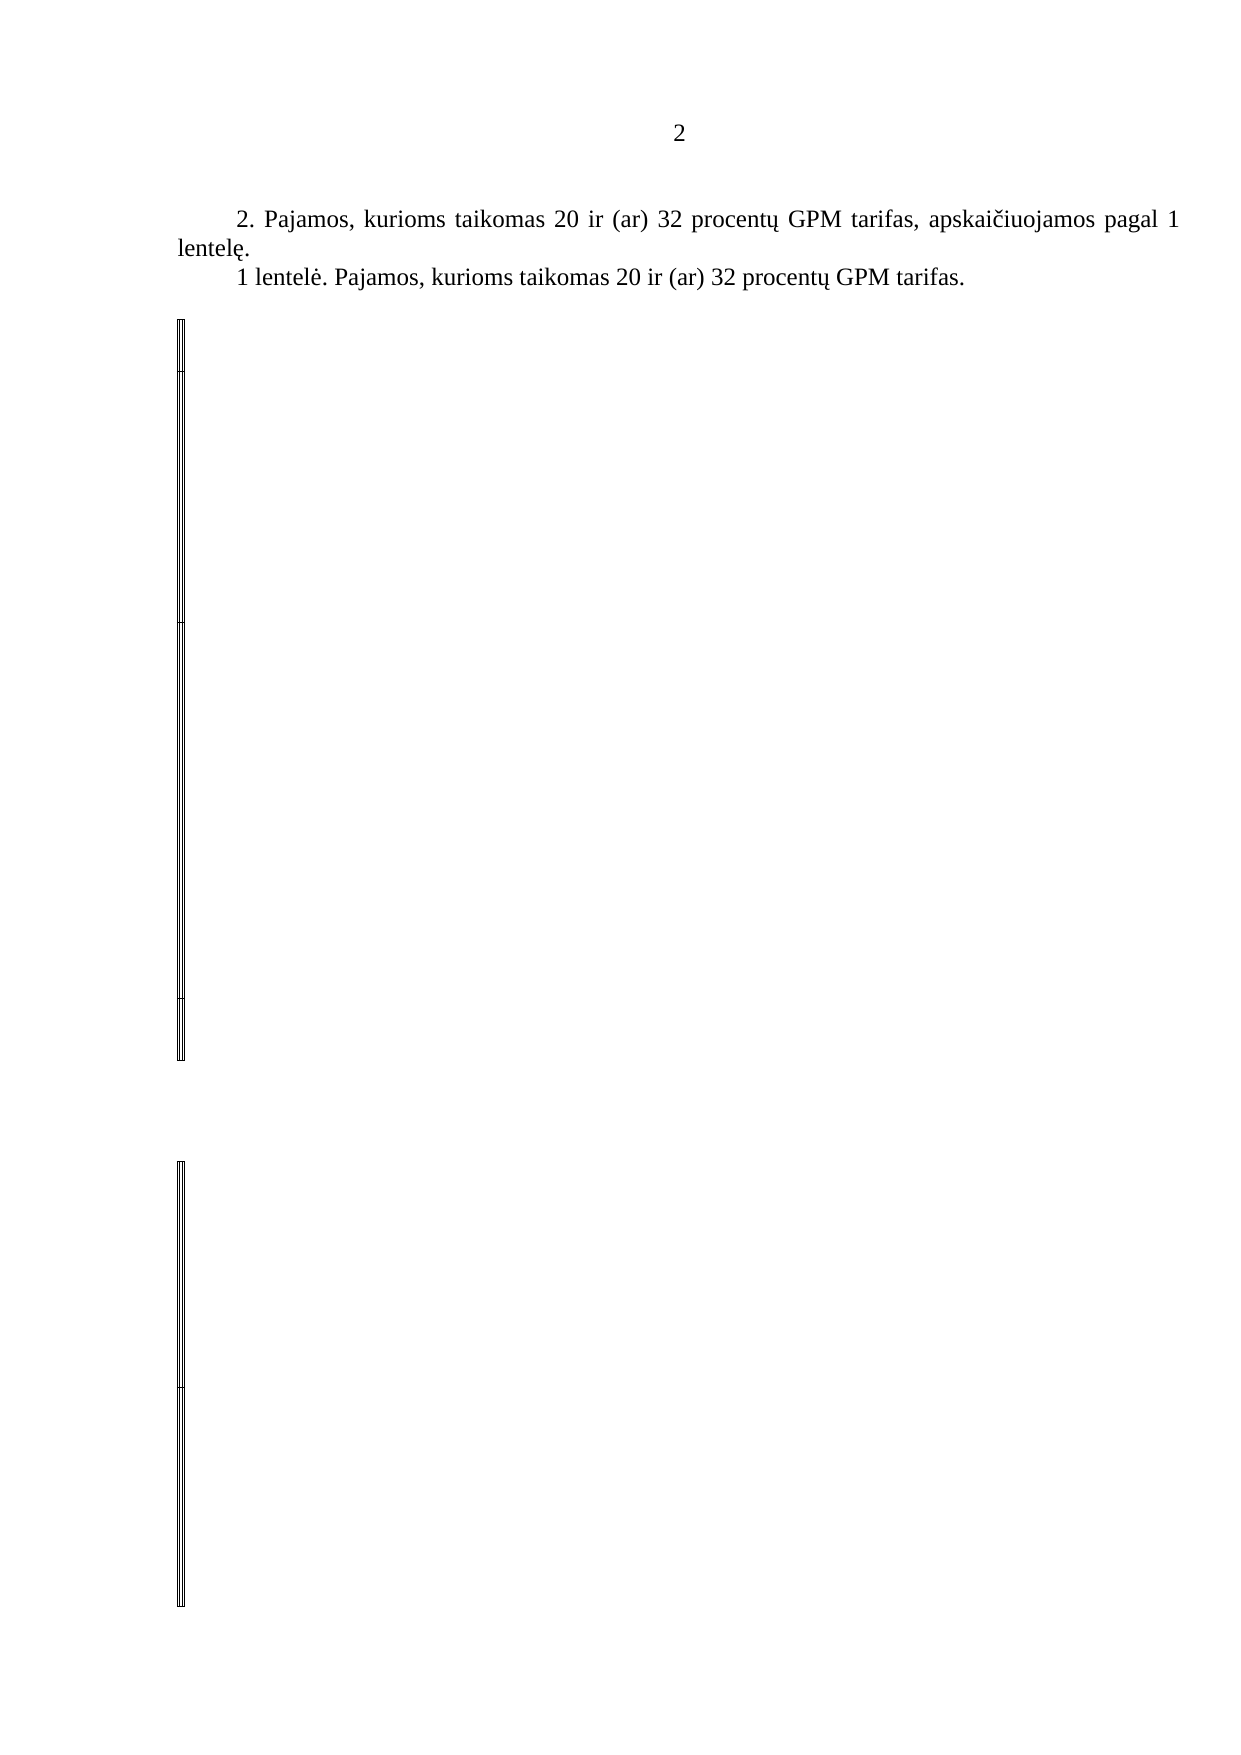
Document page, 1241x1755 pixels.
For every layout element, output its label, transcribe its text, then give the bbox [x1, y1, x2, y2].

text 1 lentelė. Pajamos, kurioms taikomas 20 ir (ar) 32 procentų GPM tarifas. [177, 262, 1181, 291]
text 2. Pajamos, kurioms taikomas 20 ir (ar) 32 procentų GPM tarifas, apskaičiuojamos pagal 1 lentelę. [177, 204, 1181, 262]
